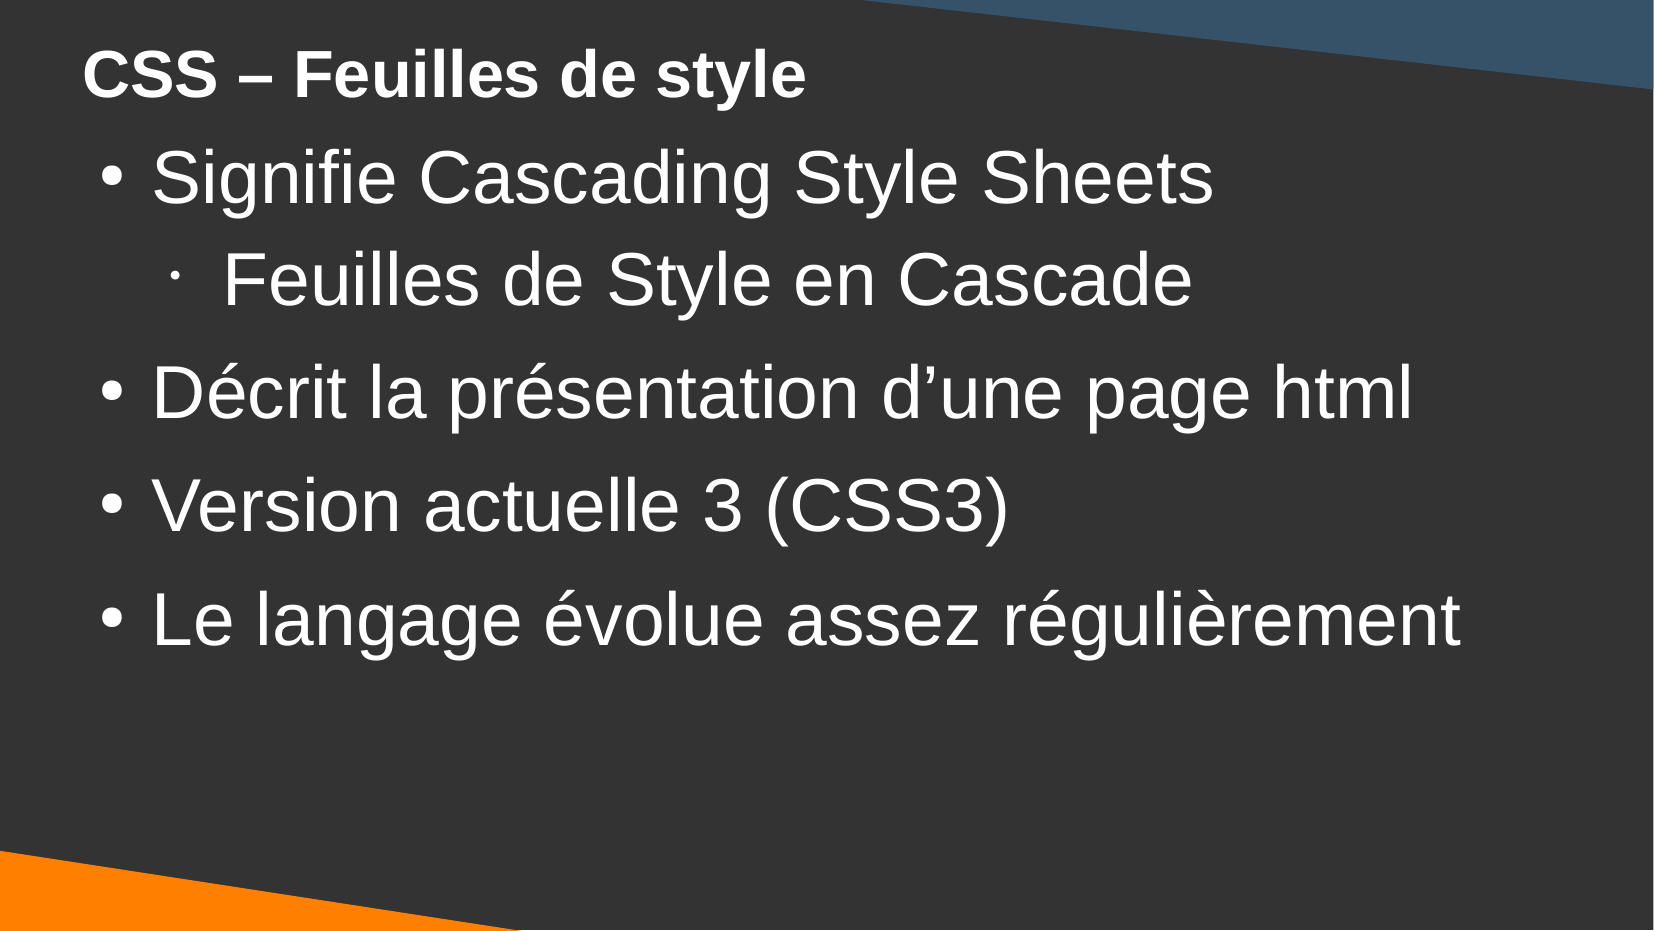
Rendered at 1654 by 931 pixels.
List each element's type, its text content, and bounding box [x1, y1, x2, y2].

title CSS – Feuilles de style [82, 37, 1571, 114]
text_box [861, 0, 1654, 90]
text_box [0, 850, 522, 931]
list Signifie Cascading Style Sheets Feuilles de Style en Cascade Décrit la présentation d’une page html Version actuelle 3 (CSS3) Le langage évolue assez régulièrement [80, 135, 1605, 675]
